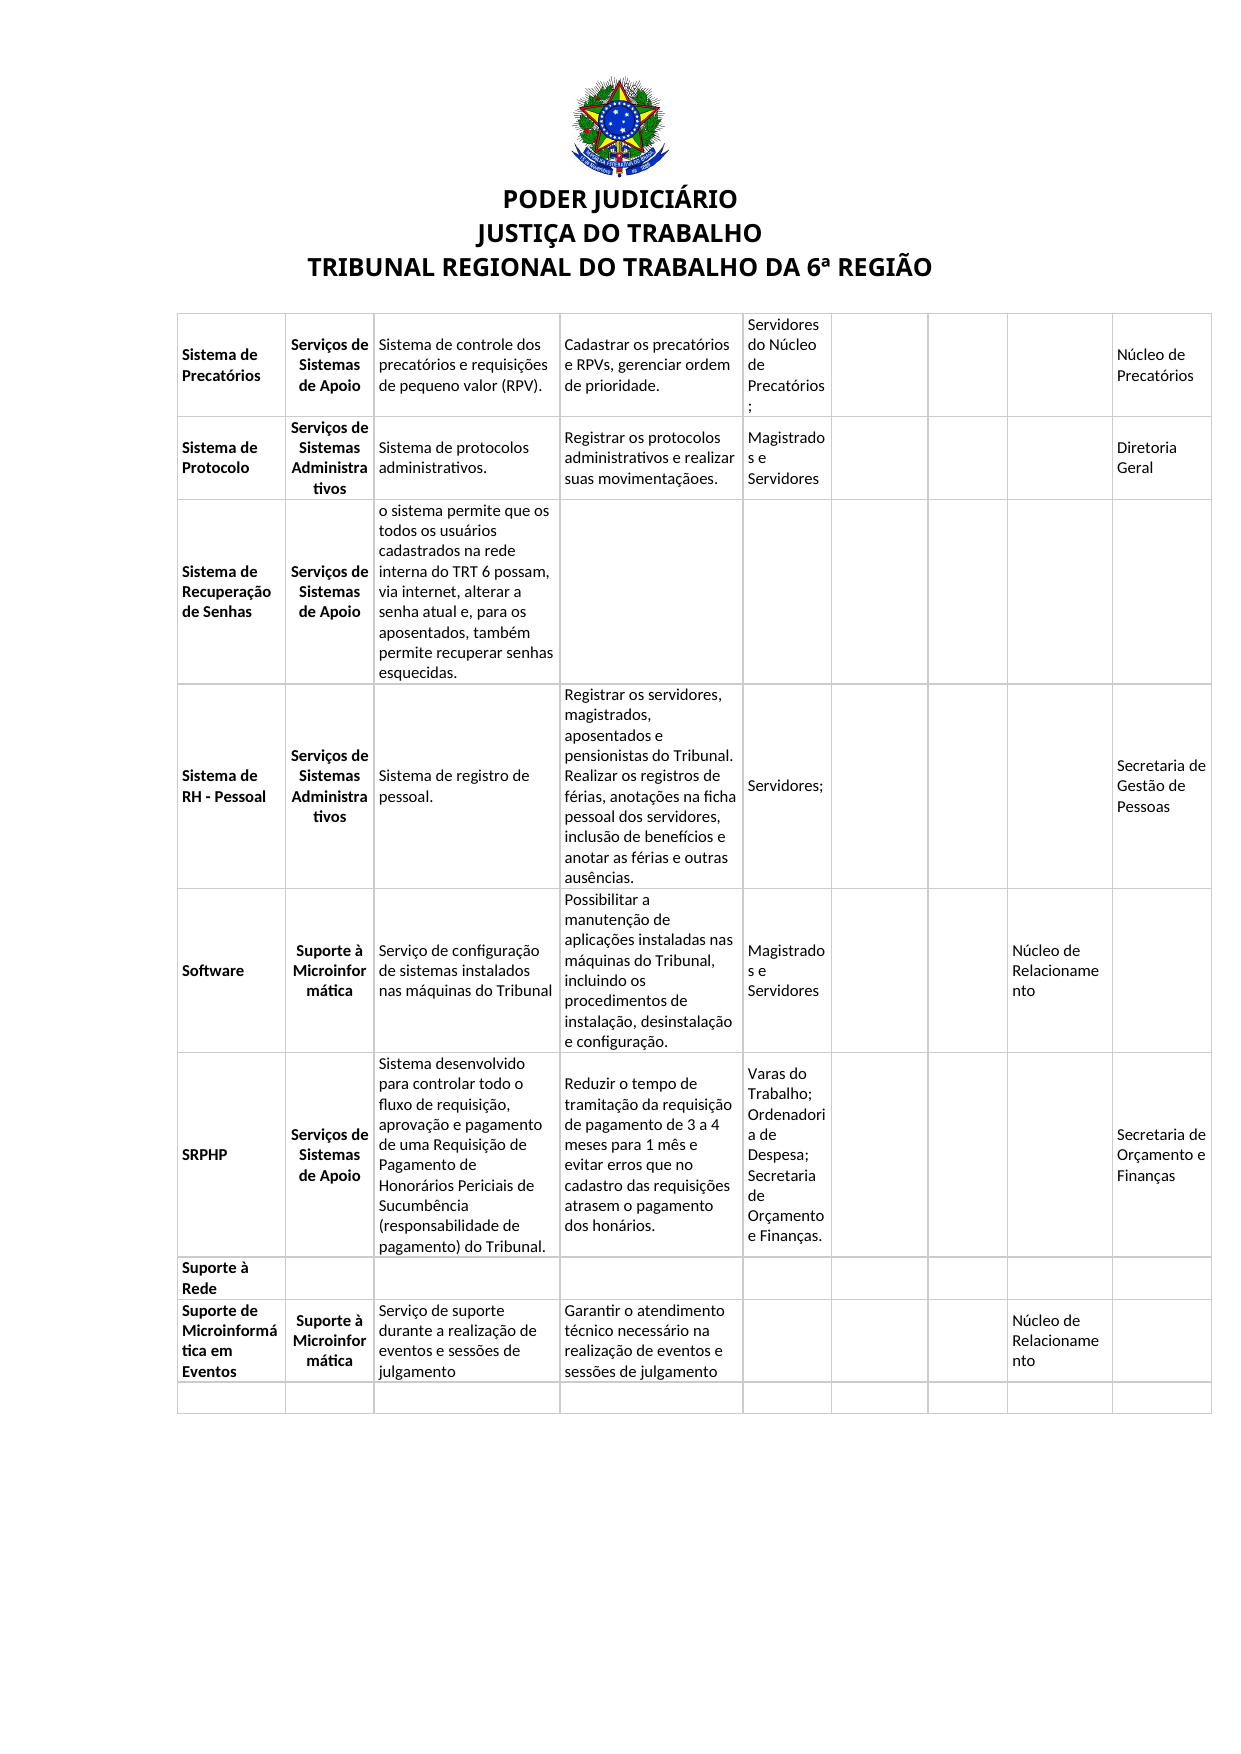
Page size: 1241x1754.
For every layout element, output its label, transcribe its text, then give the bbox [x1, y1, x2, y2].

table_cell [1008, 1053, 1112, 1256]
table_cell Suporte à Rede [178, 1258, 285, 1298]
table_cell Serviços de Sistemas de Apoio [286, 314, 373, 416]
table_cell Secretaria de Gestão de Pessoas [1113, 685, 1211, 887]
table_cell Suporte à Microinformática [286, 1300, 373, 1381]
table_cell [286, 1258, 373, 1298]
table_cell Registrar os protocolos administrativos e realizar suas movimentaçãoes. [561, 417, 742, 498]
table_cell Serviço de configuração de sistemas instalados nas máquinas do Tribunal [375, 889, 559, 1052]
table_cell Núcleo de Relacionamento [1008, 889, 1112, 1052]
table_cell Diretoria Geral [1113, 417, 1211, 498]
table_cell [1008, 685, 1112, 887]
table_cell [744, 500, 831, 683]
table_cell [929, 685, 1007, 887]
table_cell [1113, 889, 1211, 1052]
table_cell [1008, 1383, 1112, 1412]
table_cell Servidores; [744, 685, 831, 887]
table_cell [929, 1300, 1007, 1381]
table_cell Garantir o atendimento técnico necessário na realização de eventos e sessões de julgamento [561, 1300, 742, 1381]
table_cell Serviços de Sistemas Administrativos [286, 417, 373, 498]
table_cell [929, 1258, 1007, 1298]
table_cell [832, 1300, 927, 1381]
table_cell Software [178, 889, 285, 1052]
table_cell [1113, 1383, 1211, 1412]
table_cell [832, 1383, 927, 1412]
table_cell Secretaria de Orçamento e Finanças [1113, 1053, 1211, 1256]
table_cell [832, 314, 927, 416]
table_cell Suporte à Microinformática [286, 889, 373, 1052]
table_cell [744, 1300, 831, 1381]
table_cell [929, 889, 1007, 1052]
table_cell [832, 1053, 927, 1256]
table_cell Serviços de Sistemas de Apoio [286, 1053, 373, 1256]
table_cell [832, 500, 927, 683]
table_cell [375, 1383, 559, 1412]
table_cell [832, 685, 927, 887]
table_cell Serviços de Sistemas de Apoio [286, 500, 373, 683]
table_cell [1008, 500, 1112, 683]
table_cell [929, 500, 1007, 683]
table_cell [929, 1383, 1007, 1412]
table_cell [1008, 417, 1112, 498]
table_cell [286, 1383, 373, 1412]
table_cell [929, 1053, 1007, 1256]
table_cell [1113, 1258, 1211, 1298]
table_cell Sistema desenvolvido para controlar todo o fluxo de requisição, aprovação e pagamento de uma Requisição de Pagamento de Honorários Periciais de Sucumbência (responsabilidade de pagamento) do Tribunal. [375, 1053, 559, 1256]
table_cell Sistema de registro de pessoal. [375, 685, 559, 887]
table_cell Sistema de protocolos administrativos. [375, 417, 559, 498]
table_cell Núcleo de Precatórios [1113, 314, 1211, 416]
table_cell [561, 500, 742, 683]
table_cell [1008, 314, 1112, 416]
table_cell Reduzir o tempo de tramitação da requisição de pagamento de 3 a 4 meses para 1 mês e evitar erros que no cadastro das requisições atrasem o pagamento dos honários. [561, 1053, 742, 1256]
table_cell Magistrados e Servidores [744, 417, 831, 498]
table_cell o sistema permite que os todos os usuários cadastrados na rede interna do TRT 6 possam, via internet, alterar a senha atual e, para os aposentados, também permite recuperar senhas esquecidas. [375, 500, 559, 683]
table_cell [561, 1383, 742, 1412]
table_cell Sistema de controle dos precatórios e requisições de pequeno valor (RPV). [375, 314, 559, 416]
table_cell [1113, 1300, 1211, 1381]
table_cell Serviço de suporte durante a realização de eventos e sessões de julgamento [375, 1300, 559, 1381]
table_cell [561, 1258, 742, 1298]
table_cell Magistrados e Servidores [744, 889, 831, 1052]
table_cell [832, 889, 927, 1052]
table_cell Registrar os servidores, magistrados, aposentados e pensionistas do Tribunal. Realizar os registros de férias, anotações na ficha pessoal dos servidores, inclusão de benefícios e anotar as férias e outras ausências. [561, 685, 742, 887]
table_cell [832, 417, 927, 498]
table_cell [1008, 1258, 1112, 1298]
table_cell [178, 1383, 285, 1412]
table_cell Sistema de Recuperação de Senhas [178, 500, 285, 683]
table_cell Sistema de Precatórios [178, 314, 285, 416]
table_cell Núcleo de Relacionamento [1008, 1300, 1112, 1381]
table_cell Servidores do Núcleo de Precatórios; [744, 314, 831, 416]
table_cell [929, 417, 1007, 498]
table_cell [744, 1258, 831, 1298]
table_cell Sistema de Protocolo [178, 417, 285, 498]
table_cell Suporte de Microinformática em Eventos [178, 1300, 285, 1381]
table_cell Cadastrar os precatórios e RPVs, gerenciar ordem de prioridade. [561, 314, 742, 416]
table_cell [1113, 500, 1211, 683]
table_cell Sistema de RH - Pessoal [178, 685, 285, 887]
table_cell Possibilitar a manutenção de aplicações instaladas nas máquinas do Tribunal, incluindo os procedimentos de instalação, desinstalação e configuração. [561, 889, 742, 1052]
table_cell [744, 1383, 831, 1412]
table_cell [375, 1258, 559, 1298]
table_cell Varas do Trabalho; Ordenadoria de Despesa; Secretaria de Orçamento e Finanças. [744, 1053, 831, 1256]
table_cell SRPHP [178, 1053, 285, 1256]
table_cell Serviços de Sistemas Administrativos [286, 685, 373, 887]
table_cell [929, 314, 1007, 416]
table_cell [832, 1258, 927, 1298]
